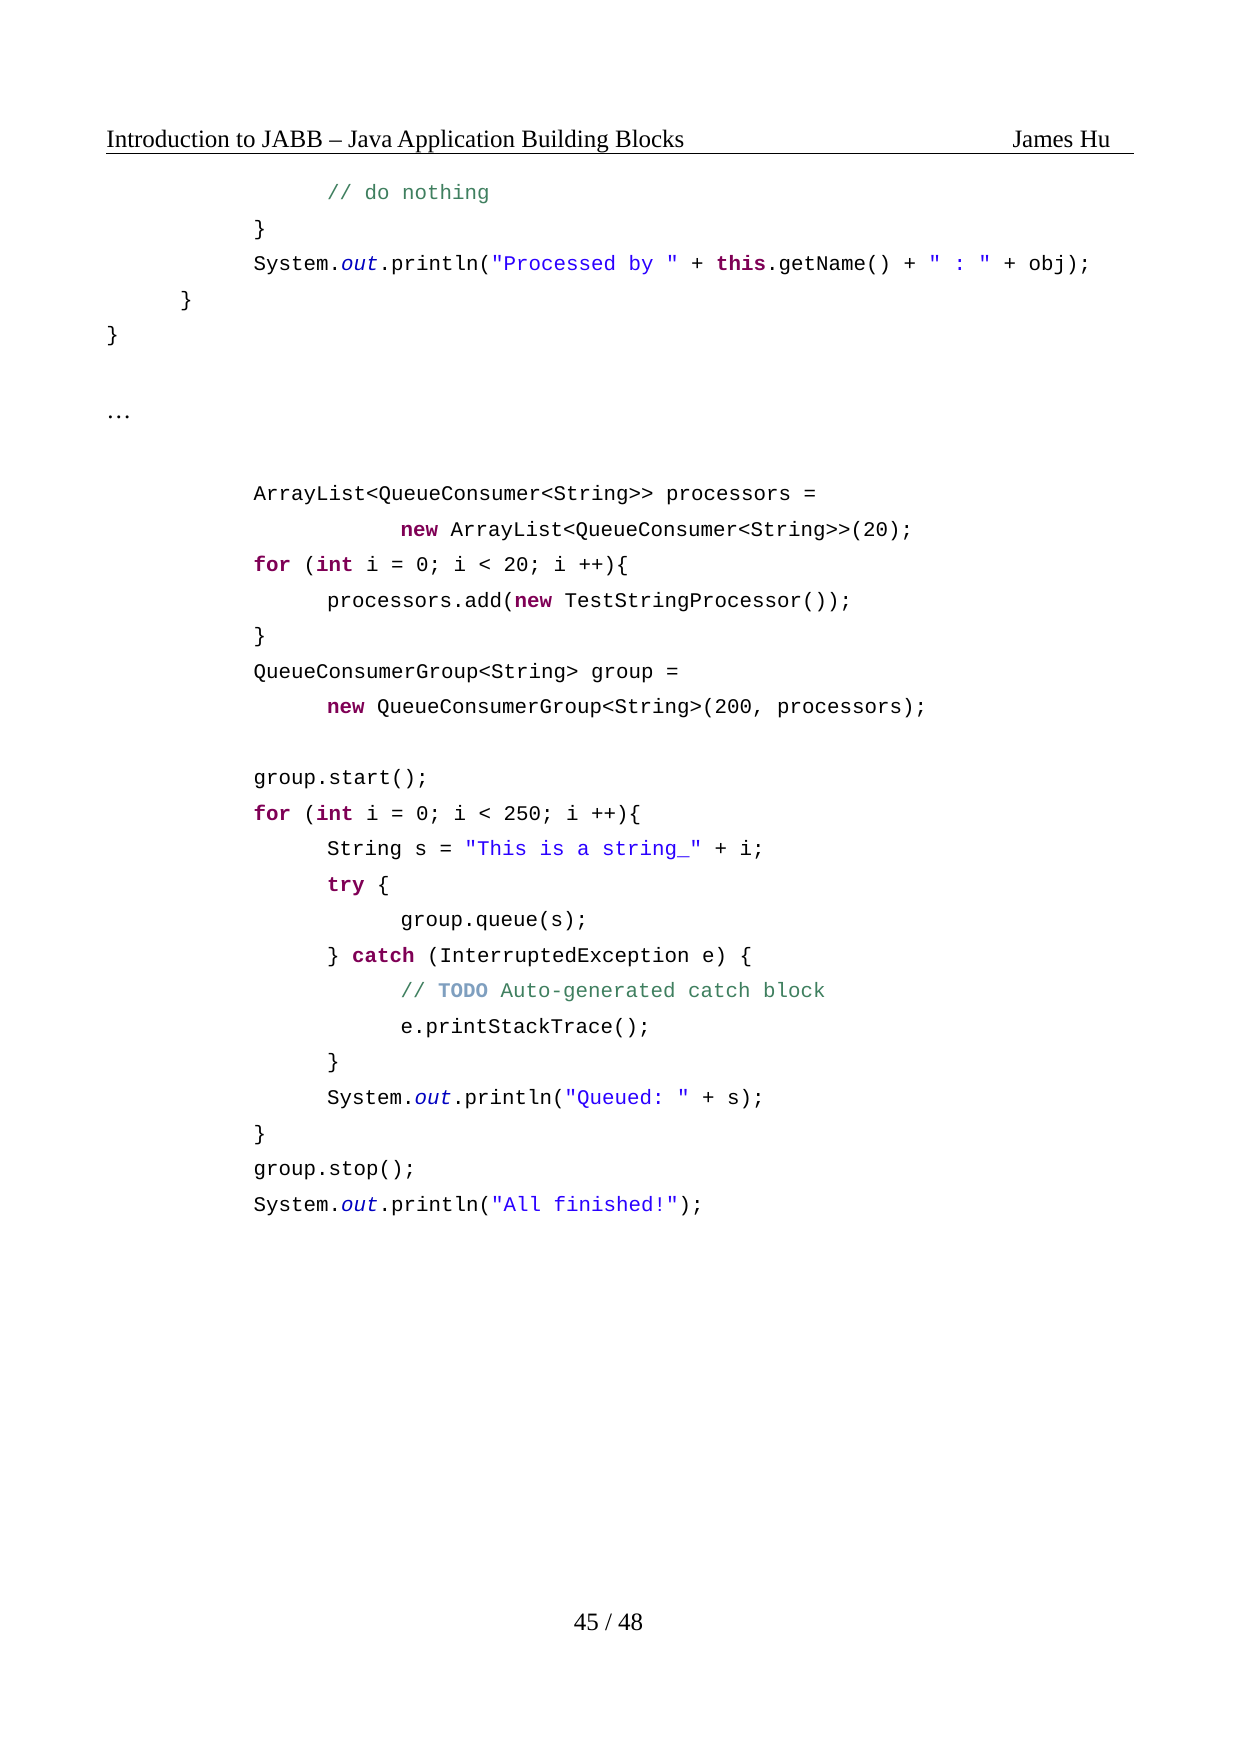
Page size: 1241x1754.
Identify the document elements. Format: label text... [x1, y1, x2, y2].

text QueueConsumerGroup<String> group = [106, 661, 1134, 684]
text e.printStackTrace(); [106, 1016, 1134, 1039]
text new QueueConsumerGroup<String>(200, processors); [106, 696, 1134, 720]
text // do nothing [106, 182, 1134, 206]
text try { [106, 874, 1134, 897]
text // TODO Auto-generated catch block [106, 980, 1134, 1004]
text } [106, 1051, 1134, 1075]
text group.queue(s); [106, 909, 1134, 933]
text } [106, 625, 1134, 649]
text new ArrayList<QueueConsumer<String>>(20); [106, 519, 1134, 542]
text System.out.println("Processed by " + this.getName() + " : " + obj); [106, 253, 1134, 277]
text } catch (InterruptedException e) { [106, 945, 1134, 968]
text } [106, 324, 1134, 348]
text group.stop(); [106, 1158, 1134, 1182]
text } [106, 1122, 1134, 1146]
text processors.add(new TestStringProcessor()); [106, 590, 1134, 613]
text String s = "This is a string_" + i; [106, 838, 1134, 862]
text … [106, 395, 1134, 423]
text } [106, 289, 1134, 313]
text System.out.println("All finished!"); [106, 1193, 1134, 1217]
text group.start(); [106, 767, 1134, 791]
text for (int i = 0; i < 250; i ++){ [106, 803, 1134, 826]
text System.out.println("Queued: " + s); [106, 1087, 1134, 1111]
text } [106, 218, 1134, 242]
text for (int i = 0; i < 20; i ++){ [106, 554, 1134, 578]
text ArrayList<QueueConsumer<String>> processors = [106, 483, 1134, 507]
